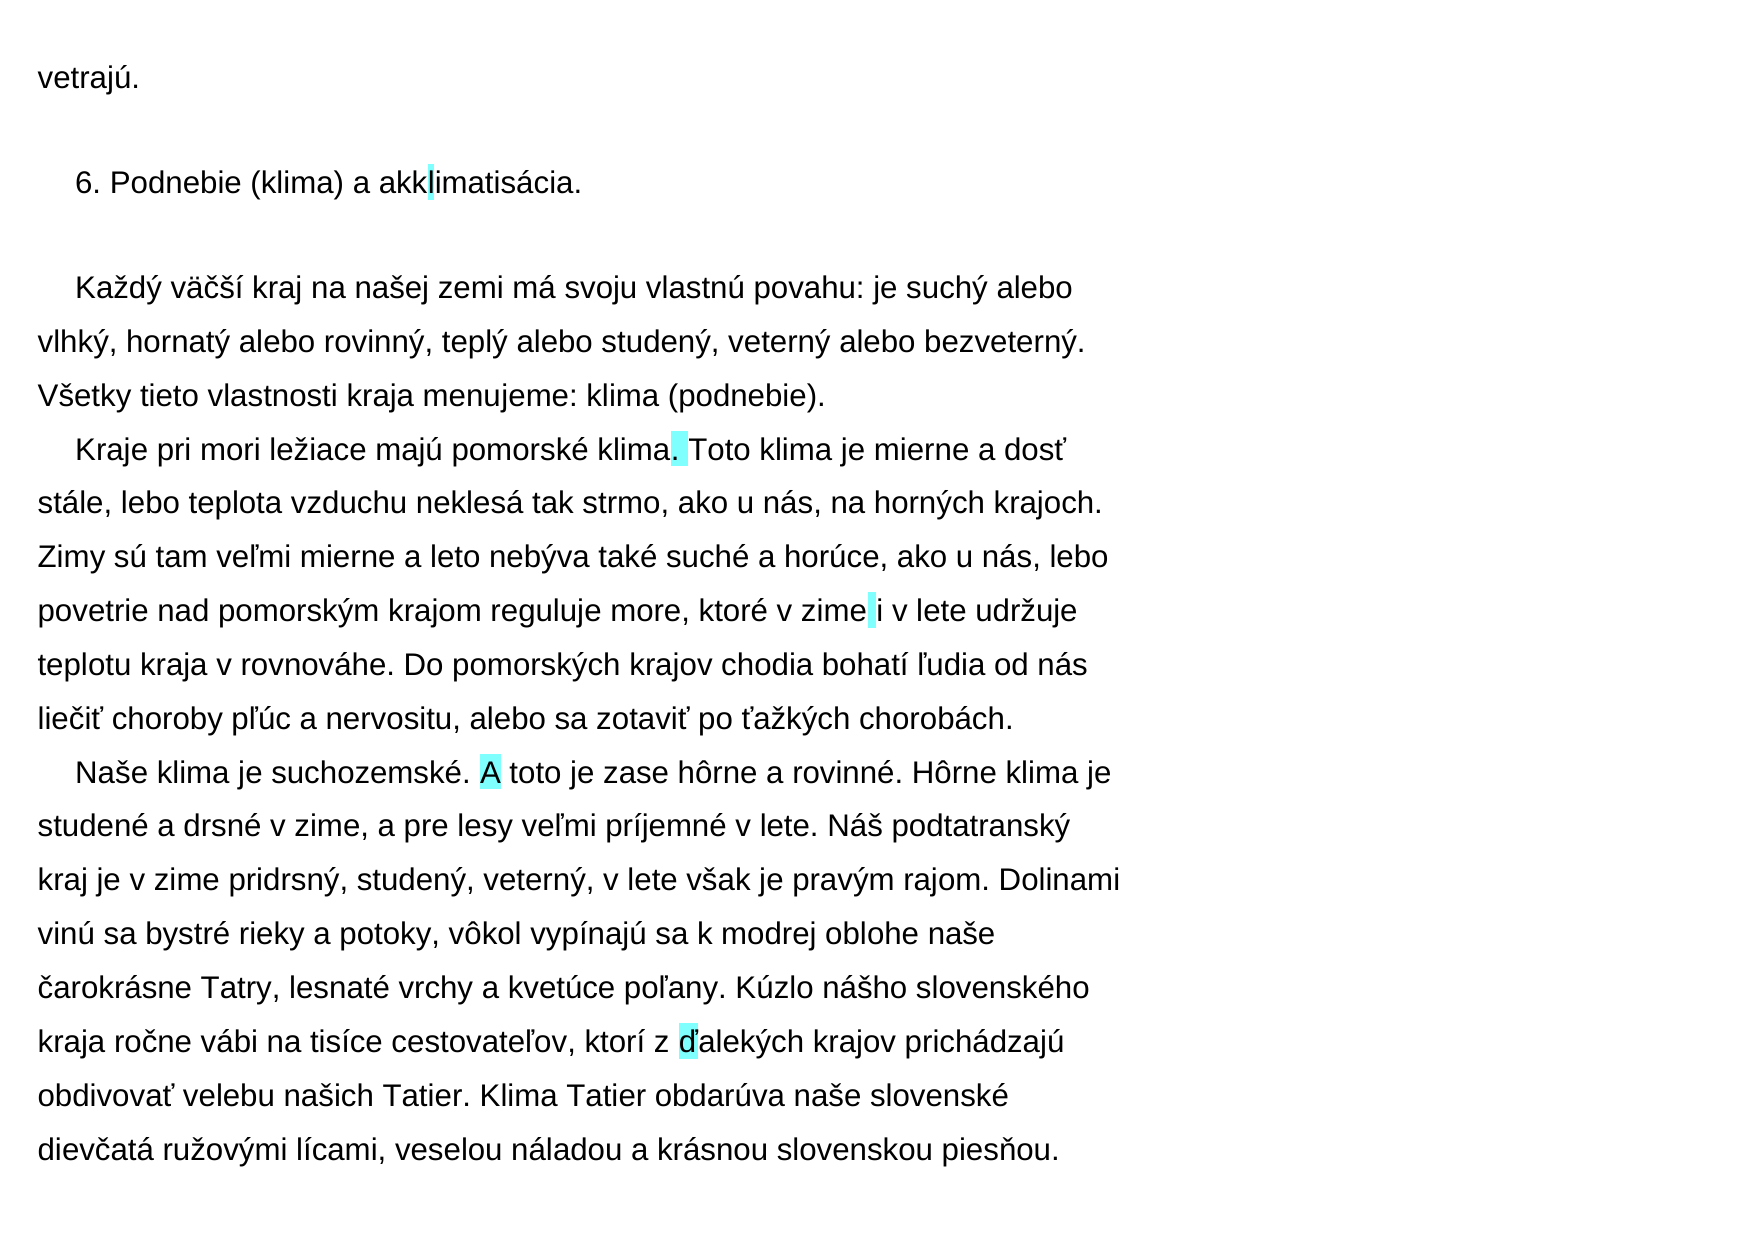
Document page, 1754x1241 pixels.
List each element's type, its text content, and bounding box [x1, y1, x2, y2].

text Každý väčší kraj na našej zemi má svoju vlastnú povahu: je suchý alebo vlhký, hornatý alebo rovinný, teplý alebo studený, veterný alebo bezveterný. Všetky tieto vlastnosti kraja menu­jeme: klima (podnebie). [37, 269, 1130, 413]
text Naše klima je suchozemské. A toto je zase hôrne a rovinné. Hôrne klima je studené a drsné v zime, a pre lesy veľmi príjemné v lete. Náš podtatranský kraj je v zime pridrsný, studený, veterný, v lete však je pravým rajom. Dolinami vinú sa bystré rieky a potoky, vôkol vypínajú sa k modrej oblohe naše čarokrásne Tatry, lesnaté vrchy a kvetúce poľany. Kúzlo nášho slovenského kraja ročne vábi na tisíce cestovateľov, ktorí z ďa­lekých krajov prichádzajú obdivovať velebu našich Tatier. Klima Tatier obdarúva naše slovenské dievčatá ružovými lícami, veselou náladou a krásnou slovenskou piesňou. [37, 754, 1130, 1167]
text Kraje pri mori ležiace majú pomorské klima. Toto klima je mierne a dosť stále, lebo teplota vzduchu neklesá tak strmo, ako u nás, na horných krajoch. Zimy sú tam veľmi mierne a leto nebýva také suché a horúce, ako u nás, lebo povetrie nad pomorským krajom reguluje more, ktoré v zime i v lete udržuje teplotu kraja v rovnováhe. Do pomorských krajov chodia bohatí ľudia od nás liečiť choroby pľúc a nervositu, alebo sa zotaviť po ťažkých chorobách. [37, 431, 1130, 736]
text 6. Podnebie (klima) a akklimatisácia. [37, 164, 1130, 200]
text vetrajú. [37, 59, 1130, 95]
